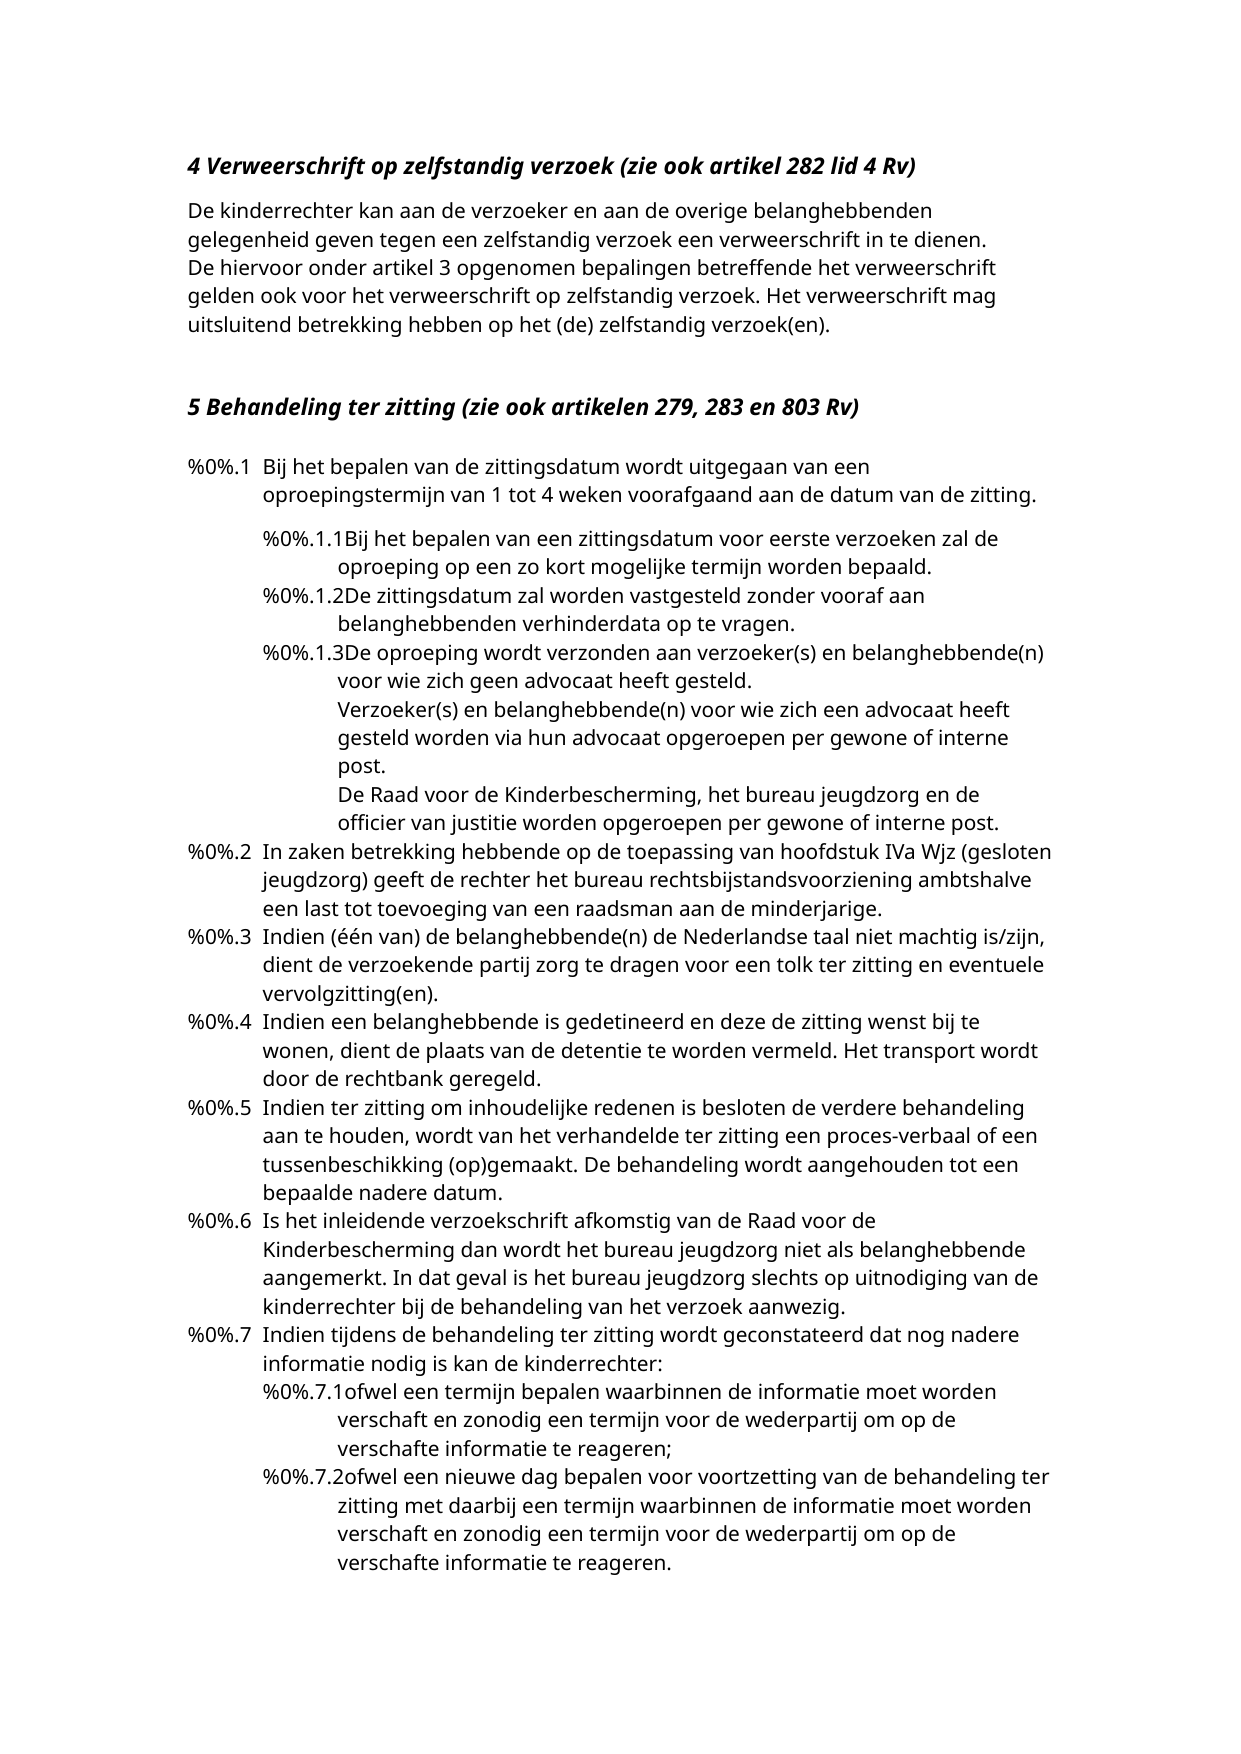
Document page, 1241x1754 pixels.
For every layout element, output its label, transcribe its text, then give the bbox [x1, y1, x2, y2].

list Bij het bepalen van de zittingsdatum wordt uitgegaan van een oproepingstermijn van 1 tot 4 weken voorafgaand aan de datum van de zitting. [187, 452, 1053, 509]
list Indien ter zitting om inhoudelijke redenen is besloten de verdere behandeling aan te houden, wordt van het verhandelde ter zitting een proces-verbaal of een tussenbeschikking (op)gemaakt. De behandeling wordt aangehouden tot een bepaalde nadere datum. [187, 1093, 1053, 1207]
list De oproeping wordt verzonden aan verzoeker(s) en belanghebbende(n) voor wie zich geen advocaat heeft gesteld. [262, 638, 1053, 695]
subtitle 4 Verweerschrift op zelfstandig verzoek (zie ook artikel 282 lid 4 Rv) [187, 150, 1053, 181]
subtitle 5 Behandeling ter zitting (zie ook artikelen 279, 283 en 803 Rv) [187, 391, 1053, 422]
text De kinderrechter kan aan de verzoeker en aan de overige belanghebbenden gelegenheid geven tegen een zelfstandig verzoek een verweerschrift in te dienen. [187, 196, 1053, 253]
list Indien tijdens de behandeling ter zitting wordt geconstateerd dat nog nadere informatie nodig is kan de kinderrechter: [187, 1320, 1053, 1377]
list Is het inleidende verzoekschrift afkomstig van de Raad voor de Kinderbescherming dan wordt het bureau jeugdzorg niet als belanghebbende aangemerkt. In dat geval is het bureau jeugdzorg slechts op uitnodiging van de kinderrechter bij de behandeling van het verzoek aanwezig. [187, 1207, 1053, 1320]
list Verzoeker(s) en belanghebbende(n) voor wie zich een advocaat heeft gesteld worden via hun advocaat opgeroepen per gewone of interne post. [262, 695, 1053, 780]
text De hiervoor onder artikel 3 opgenomen bepalingen betreffende het verweerschrift gelden ook voor het verweerschrift op zelfstandig verzoek. Het verweerschrift mag uitsluitend betrekking hebben op het (de) zelfstandig verzoek(en). [187, 253, 1053, 338]
list Bij het bepalen van een zittingsdatum voor eerste verzoeken zal de oproeping op een zo kort mogelijke termijn worden bepaald. [262, 524, 1053, 581]
list Indien (één van) de belanghebbende(n) de Nederlandse taal niet machtig is/zijn, dient de verzoekende partij zorg te dragen voor een tolk ter zitting en eventuele vervolgzitting(en). [187, 922, 1053, 1007]
list Indien een belanghebbende is gedetineerd en deze de zitting wenst bij te wonen, dient de plaats van de detentie te worden vermeld. Het transport wordt door de rechtbank geregeld. [187, 1007, 1053, 1093]
list ofwel een nieuwe dag bepalen voor voortzetting van de behandeling ter zitting met daarbij een termijn waarbinnen de informatie moet worden verschaft en zonodig een termijn voor de wederpartij om op de verschafte informatie te reageren. [262, 1462, 1053, 1576]
list In zaken betrekking hebbende op de toepassing van hoofdstuk IVa Wjz (gesloten jeugdzorg) geeft de rechter het bureau rechtsbijstandsvoorziening ambtshalve een last tot toevoeging van een raadsman aan de minderjarige. [187, 837, 1053, 922]
list De Raad voor de Kinderbescherming, het bureau jeugdzorg en de officier van justitie worden opgeroepen per gewone of interne post. [262, 780, 1053, 837]
list De zittingsdatum zal worden vastgesteld zonder vooraf aan belanghebbenden verhinderdata op te vragen. [262, 581, 1053, 638]
list ofwel een termijn bepalen waarbinnen de informatie moet worden verschaft en zonodig een termijn voor de wederpartij om op de verschafte informatie te reageren; [262, 1377, 1053, 1462]
